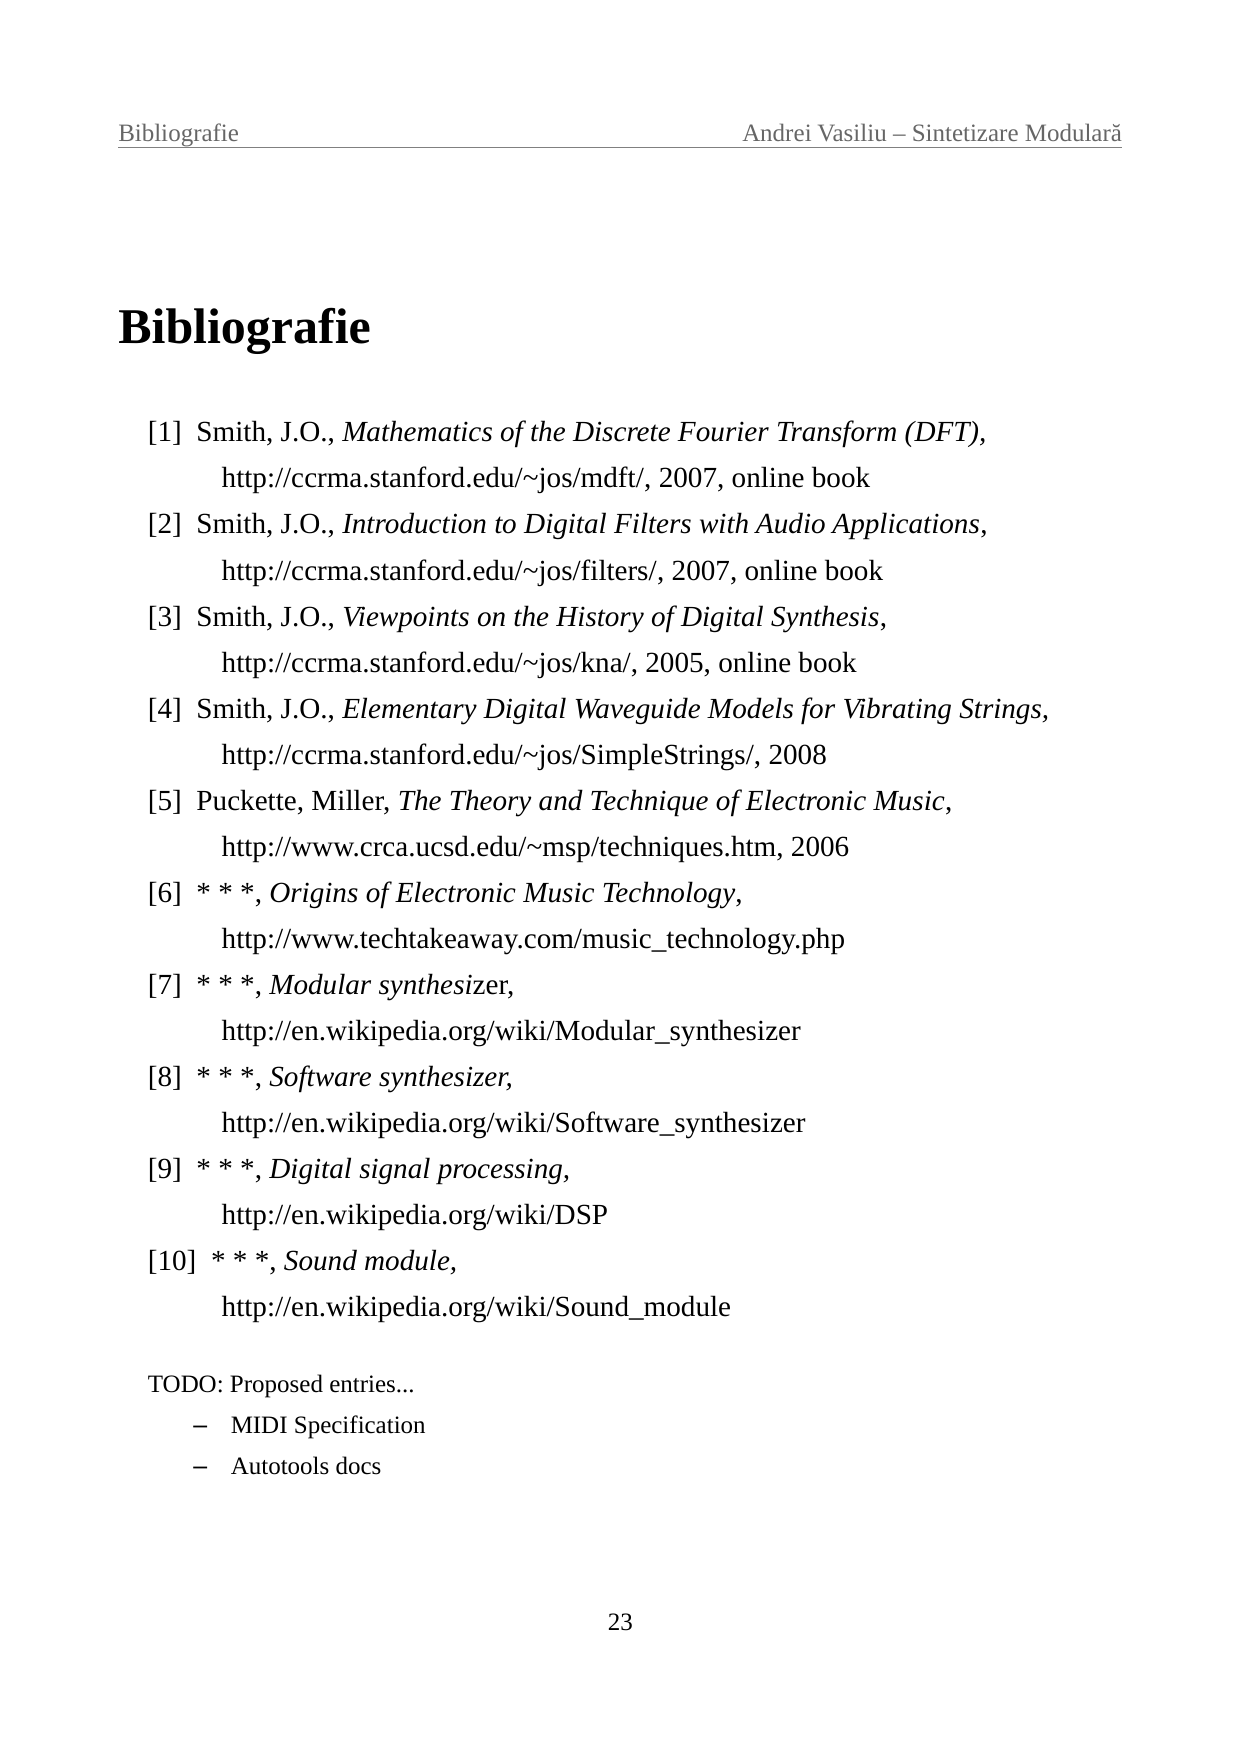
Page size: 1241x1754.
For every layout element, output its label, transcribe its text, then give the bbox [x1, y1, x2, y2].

text [7] * * *, Modular synthesizer, [148, 967, 1122, 1001]
text http://www.techtakeaway.com/music_technology.php [148, 921, 1122, 954]
text TODO: Proposed entries... [148, 1369, 1122, 1398]
text [9] * * *, Digital signal processing, [148, 1151, 1122, 1185]
text http://www.crca.ucsd.edu/~msp/techniques.htm, 2006 [148, 829, 1122, 862]
text [10] * * *, Sound module, [148, 1243, 1122, 1277]
text http://ccrma.stanford.edu/~jos/kna/, 2005, online book [148, 645, 1122, 678]
text http://ccrma.stanford.edu/~jos/mdft/, 2007, online book [148, 461, 1122, 494]
text http://en.wikipedia.org/wiki/DSP [148, 1197, 1122, 1231]
text [5] Puckette, Miller, The Theory and Technique of Electronic Music, [148, 783, 1122, 816]
text [2] Smith, J.O., Introduction to Digital Filters with Audio Applications, [148, 507, 1122, 540]
text [1] Smith, J.O., Mathematics of the Discrete Fourier Transform (DFT), [148, 414, 1122, 448]
text http://ccrma.stanford.edu/~jos/SimpleStrings/, 2008 [148, 737, 1122, 770]
text [3] Smith, J.O., Viewpoints on the History of Digital Synthesis, [148, 599, 1122, 632]
text http://ccrma.stanford.edu/~jos/filters/, 2007, online book [148, 553, 1122, 586]
subtitle Bibliografie [118, 297, 1122, 354]
text [4] Smith, J.O., Elementary Digital Waveguide Models for Vibrating Strings, [148, 691, 1122, 724]
text http://en.wikipedia.org/wiki/Software_synthesizer [148, 1105, 1122, 1139]
text http://en.wikipedia.org/wiki/Modular_synthesizer [148, 1013, 1122, 1047]
text http://en.wikipedia.org/wiki/Sound_module [148, 1289, 1122, 1323]
text [8] * * *, Software synthesizer, [148, 1059, 1122, 1093]
list MIDI Specification [193, 1410, 1122, 1439]
list Autotools docs [193, 1451, 1122, 1480]
text [6] * * *, Origins of Electronic Music Technology, [148, 875, 1122, 908]
